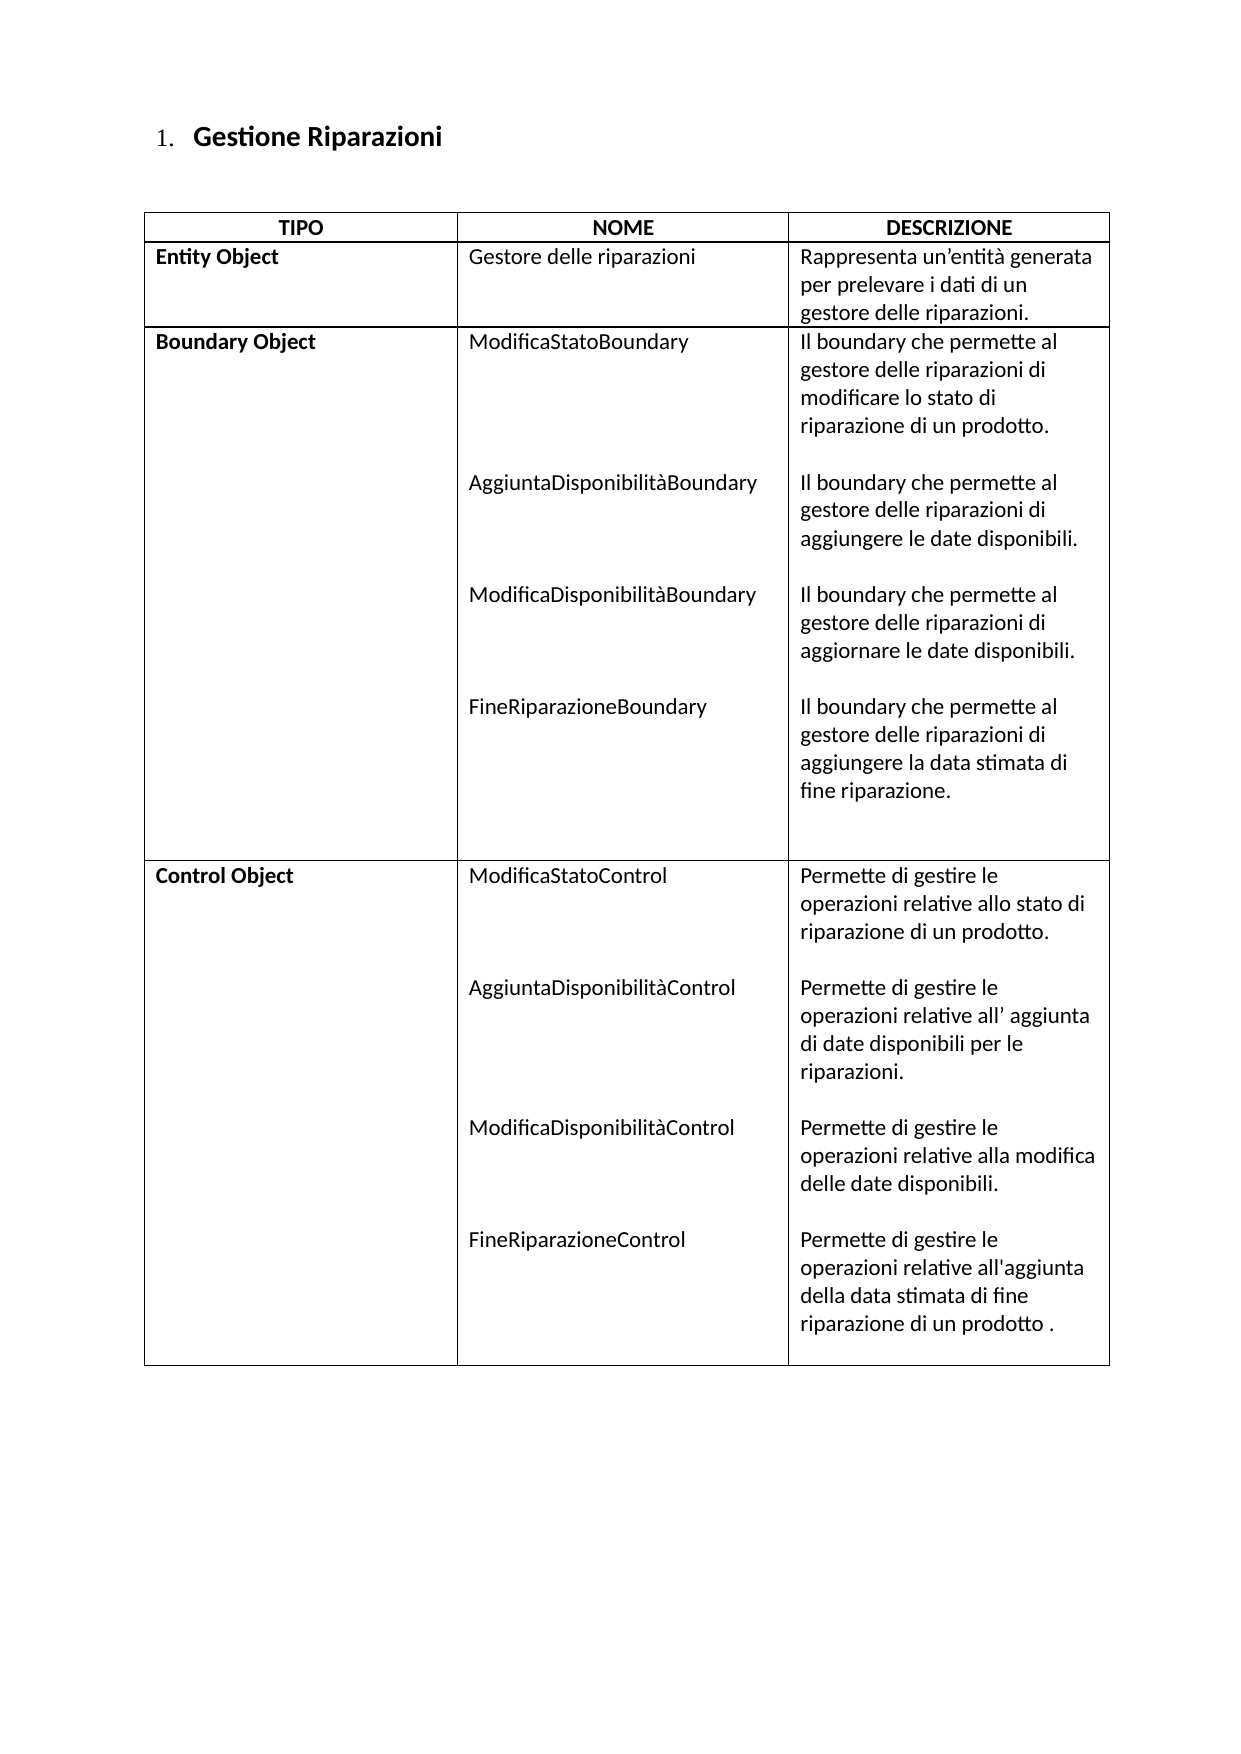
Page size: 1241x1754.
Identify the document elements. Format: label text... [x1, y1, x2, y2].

table_cell Control Object [145, 861, 457, 1365]
table_cell ModificaStatoBoundary AggiuntaDisponibilitàBoundary ModificaDisponibilitàBoundary FineRiparazioneBoundary [458, 328, 788, 860]
table_cell ModificaStatoControl AggiuntaDisponibilitàControl ModificaDisponibilitàControl FineRiparazioneControl [458, 861, 788, 1365]
table_cell Permette di gestire le operazioni relative allo stato di riparazione di un prodotto. Permette di gestire le operazioni relative all’ aggiunta di date disponibili per le riparazioni. Permette di gestire le operazioni relative alla modifica delle date disponibili. Permette di gestire le operazioni relative all'aggiunta della data stimata di fine riparazione di un prodotto . [789, 861, 1109, 1365]
table_header TIPO [145, 213, 457, 241]
table_header DESCRIZIONE [789, 213, 1109, 241]
table_cell Il boundary che permette al gestore delle riparazioni di modificare lo stato di riparazione di un prodotto. Il boundary che permette al gestore delle riparazioni di aggiungere le date disponibili. Il boundary che permette al gestore delle riparazioni di aggiornare le date disponibili. Il boundary che permette al gestore delle riparazioni di aggiungere la data stimata di fine riparazione. [789, 328, 1109, 860]
table_cell Entity Object [145, 243, 457, 326]
table_cell Gestore delle riparazioni [458, 243, 788, 326]
table_header NOME [458, 213, 788, 241]
table_cell Rappresenta un’entità generata per prelevare i dati di un gestore delle riparazioni. [789, 243, 1109, 326]
list Gestione Riparazioni [156, 118, 1122, 154]
table_cell Boundary Object [145, 328, 457, 860]
